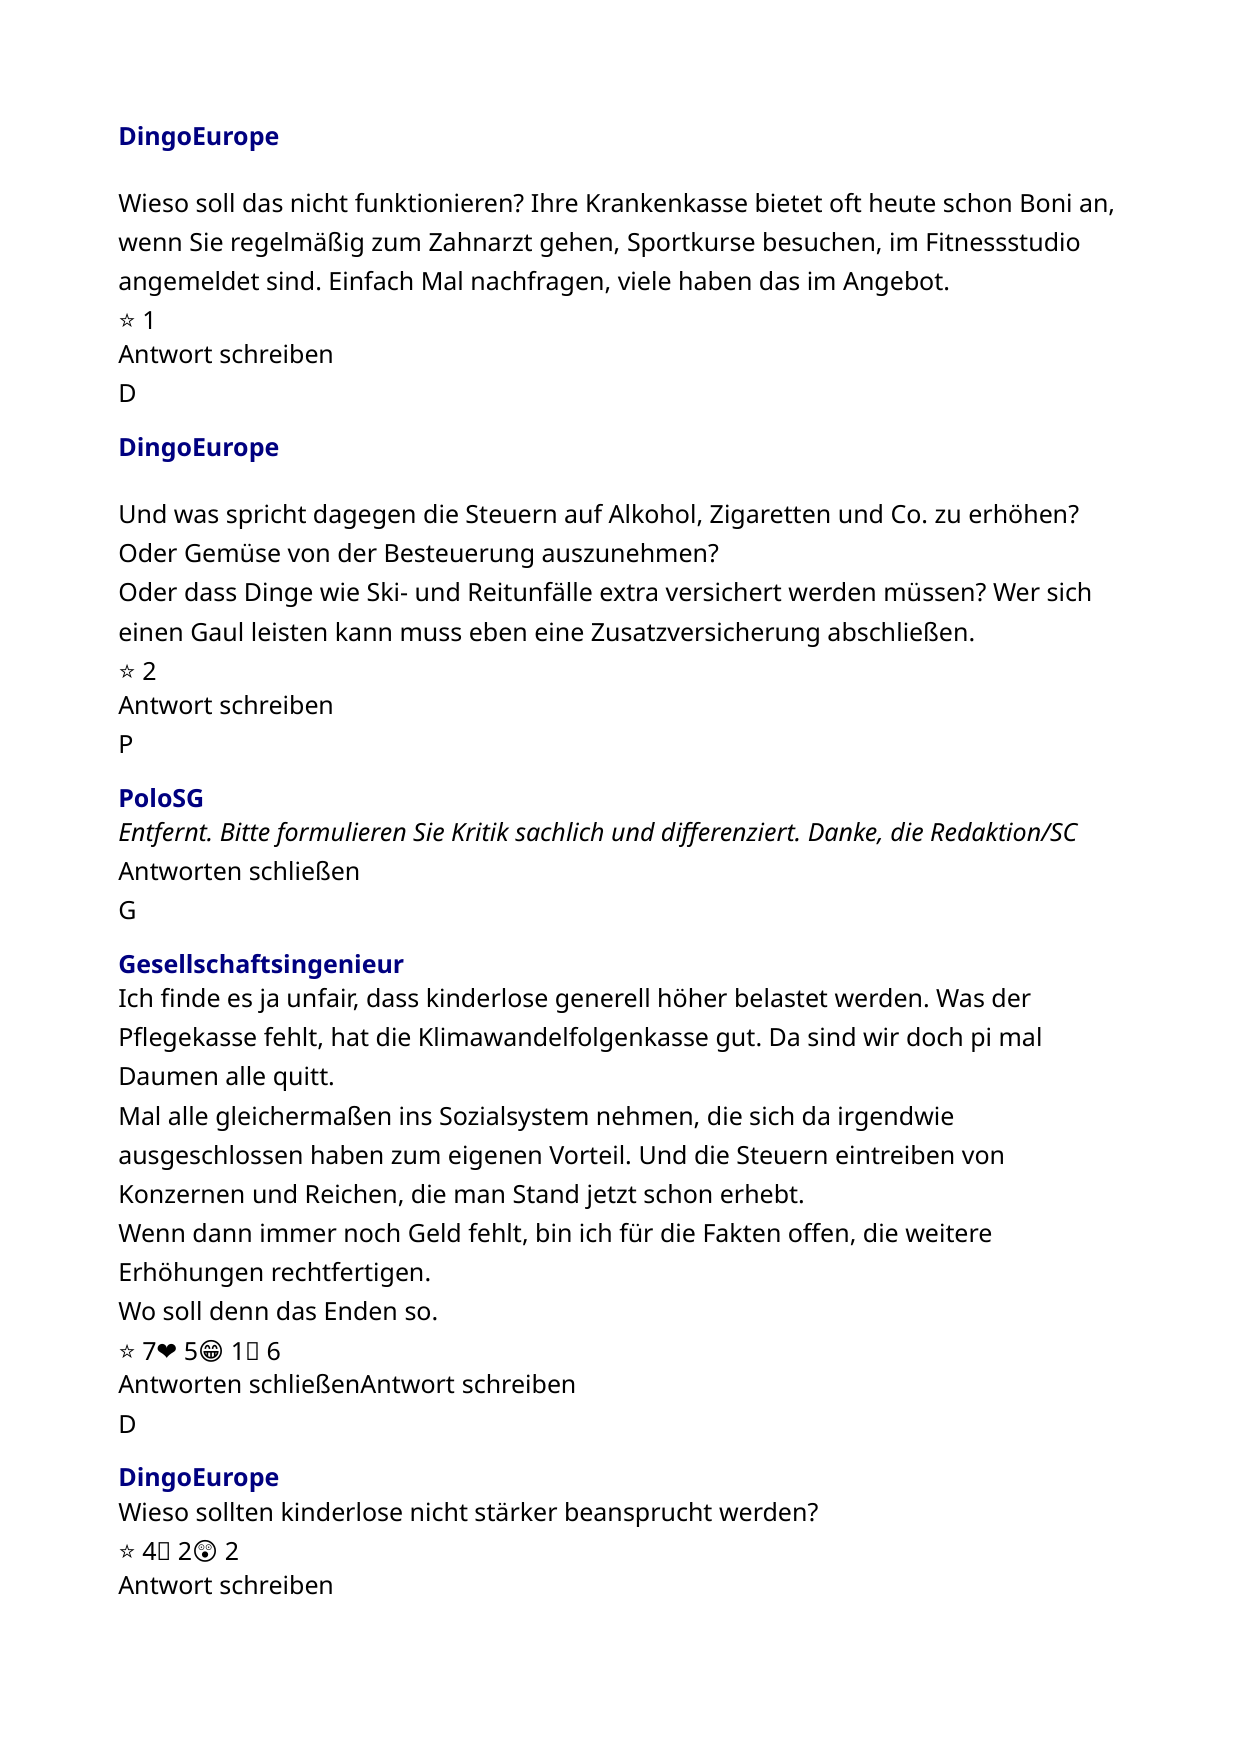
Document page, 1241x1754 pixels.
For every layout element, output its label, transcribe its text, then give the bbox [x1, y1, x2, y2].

text Antwort schreiben [118, 687, 1122, 722]
text Entfernt. Bitte formulieren Sie Kritik sachlich und differenziert. Danke, die Redaktion/SC [118, 814, 1122, 848]
text P [118, 727, 1122, 761]
text Wieso soll das nicht funktionieren? Ihre Krankenkasse bietet oft heute schon Boni an, wenn Sie regelmäßig zum Zahnarzt gehen, Sportkurse besuchen, im Fitnessstudio angemeldet sind. Einfach Mal nachfragen, viele haben das im Angebot. [118, 185, 1122, 298]
subtitle PoloSG [118, 780, 1122, 814]
text D [118, 1406, 1122, 1440]
text Antworten schließenAntwort schreiben [118, 1367, 1122, 1401]
text D [118, 376, 1122, 410]
subtitle DingoEurope [118, 1460, 1122, 1494]
subtitle DingoEurope [118, 118, 1122, 152]
text ⭐️ 1 [118, 303, 1122, 337]
text Antworten schließen [118, 854, 1122, 888]
text Ich finde es ja unfair, dass kinderlose generell höher belastet werden. Was der Pflegekasse fehlt, hat die Klimawandelfolgenkasse gut. Da sind wir doch pi mal Daumen alle quitt. [118, 981, 1122, 1093]
text ⭐️ 7❤️ 5😁 1🤨 6 [118, 1333, 1122, 1367]
text ⭐️ 2 [118, 653, 1122, 687]
subtitle Gesellschaftsingenieur [118, 947, 1122, 981]
text Und was spricht dagegen die Steuern auf Alkohol, Zigaretten und Co. zu erhöhen? Oder Gemüse von der Besteuerung auszunehmen? [118, 497, 1122, 570]
text ⭐️ 4🤨 2😲 2 [118, 1533, 1122, 1567]
text Wenn dann immer noch Geld fehlt, bin ich für die Fakten offen, die weitere Erhöhungen rechtfertigen. [118, 1216, 1122, 1289]
text Wo soll denn das Enden so. [118, 1294, 1122, 1328]
text G [118, 893, 1122, 927]
text Antwort schreiben [118, 1567, 1122, 1601]
text Wieso sollten kinderlose nicht stärker beansprucht werden? [118, 1494, 1122, 1528]
subtitle DingoEurope [118, 430, 1122, 464]
text Antwort schreiben [118, 337, 1122, 371]
text Oder dass Dinge wie Ski- und Reitunfälle extra versichert werden müssen? Wer sich einen Gaul leisten kann muss eben eine Zusatzversicherung abschließen. [118, 575, 1122, 648]
text Mal alle gleichermaßen ins Sozialsystem nehmen, die sich da irgendwie ausgeschlossen haben zum eigenen Vorteil. Und die Steuern eintreiben von Konzernen und Reichen, die man Stand jetzt schon erhebt. [118, 1098, 1122, 1211]
